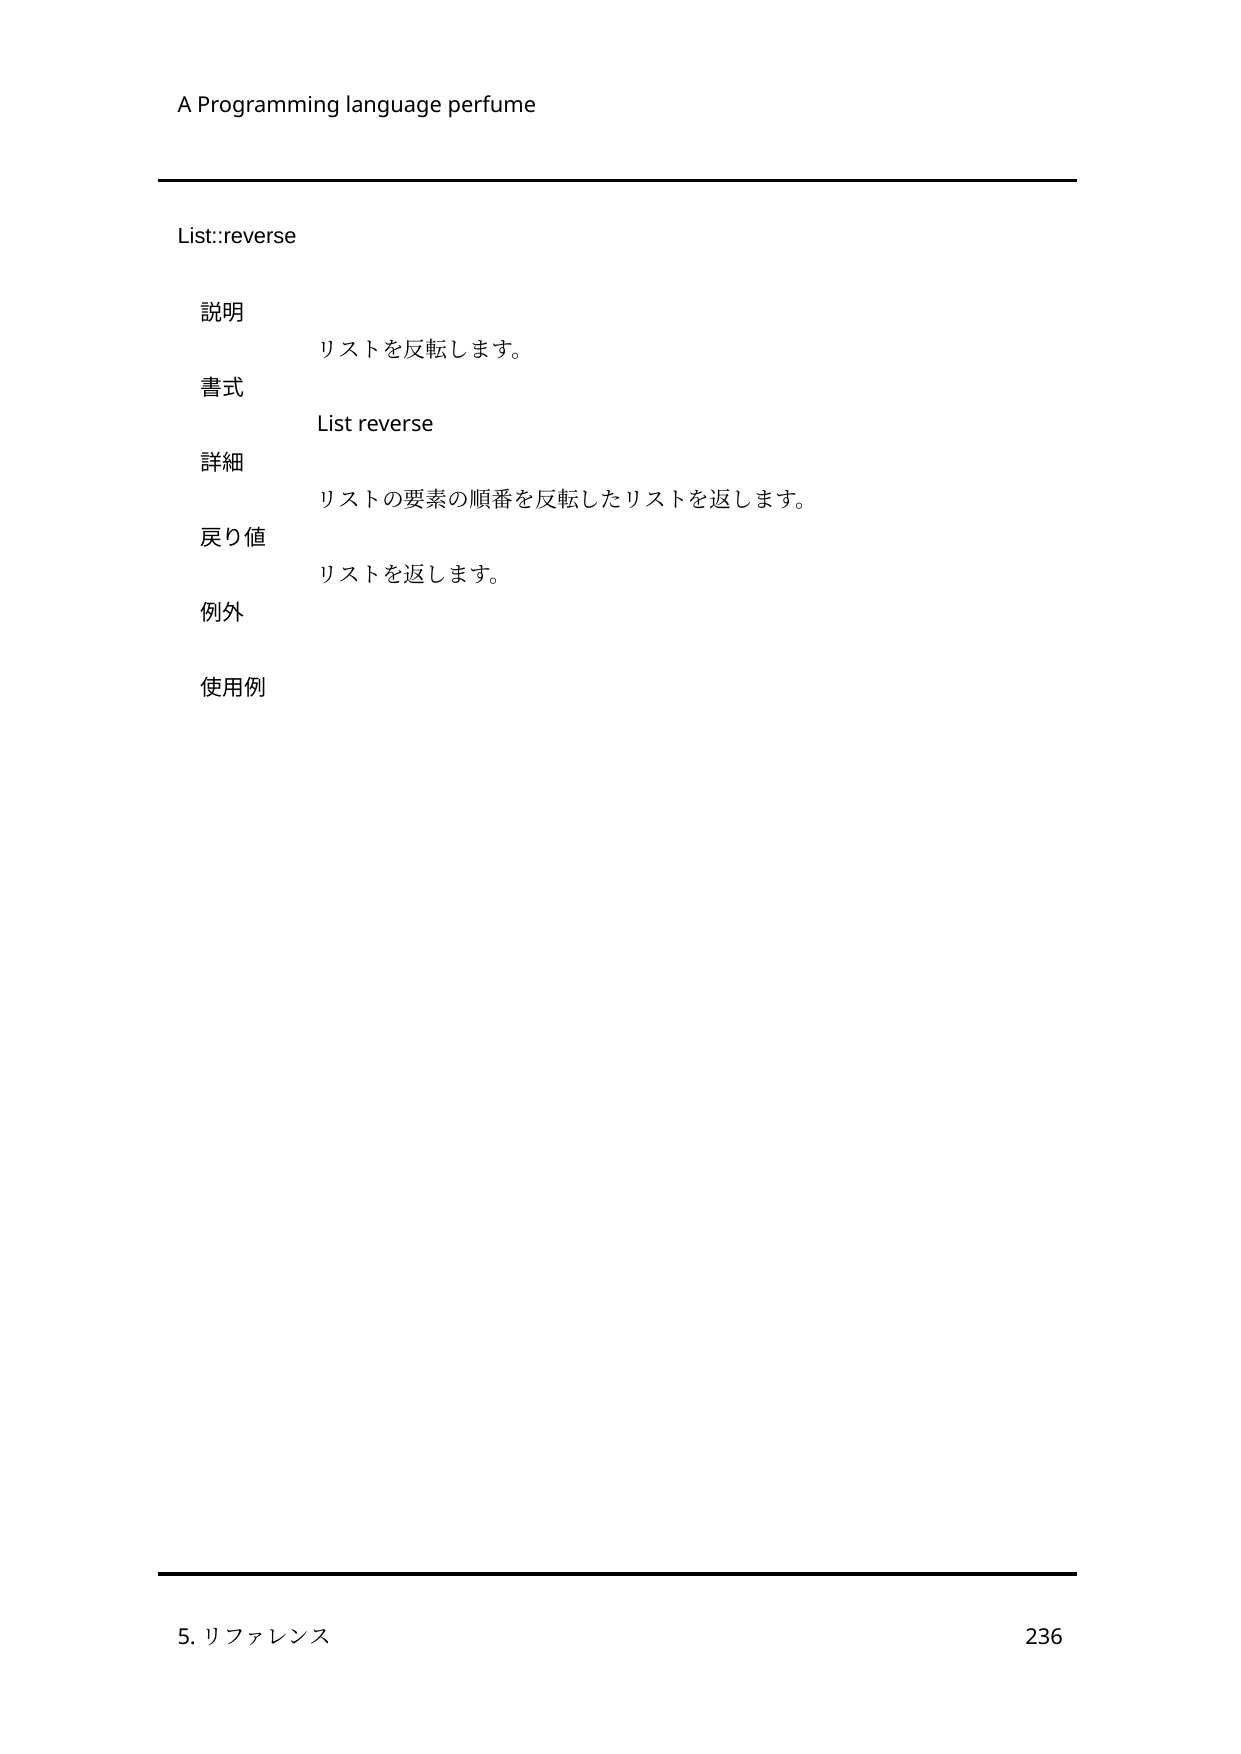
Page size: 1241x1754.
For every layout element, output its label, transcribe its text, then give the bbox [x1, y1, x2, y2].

table_header リストを反転します。 [317, 292, 1063, 367]
table_cell List reverse [317, 367, 1063, 442]
table_cell リストを返します。 [317, 517, 1063, 592]
subtitle List::reverse [177, 217, 1063, 254]
table_cell 詳細 [200, 442, 317, 517]
table_cell [317, 592, 1063, 667]
table_cell [317, 667, 1063, 742]
table_header 説明 [200, 292, 317, 367]
table_cell 戻り値 [200, 517, 317, 592]
table_cell 使用例 [200, 667, 317, 742]
table_cell 書式 [200, 367, 317, 442]
table_cell 例外 [200, 592, 317, 667]
table_cell リストの要素の順番を反転したリストを返します。 [317, 442, 1063, 517]
